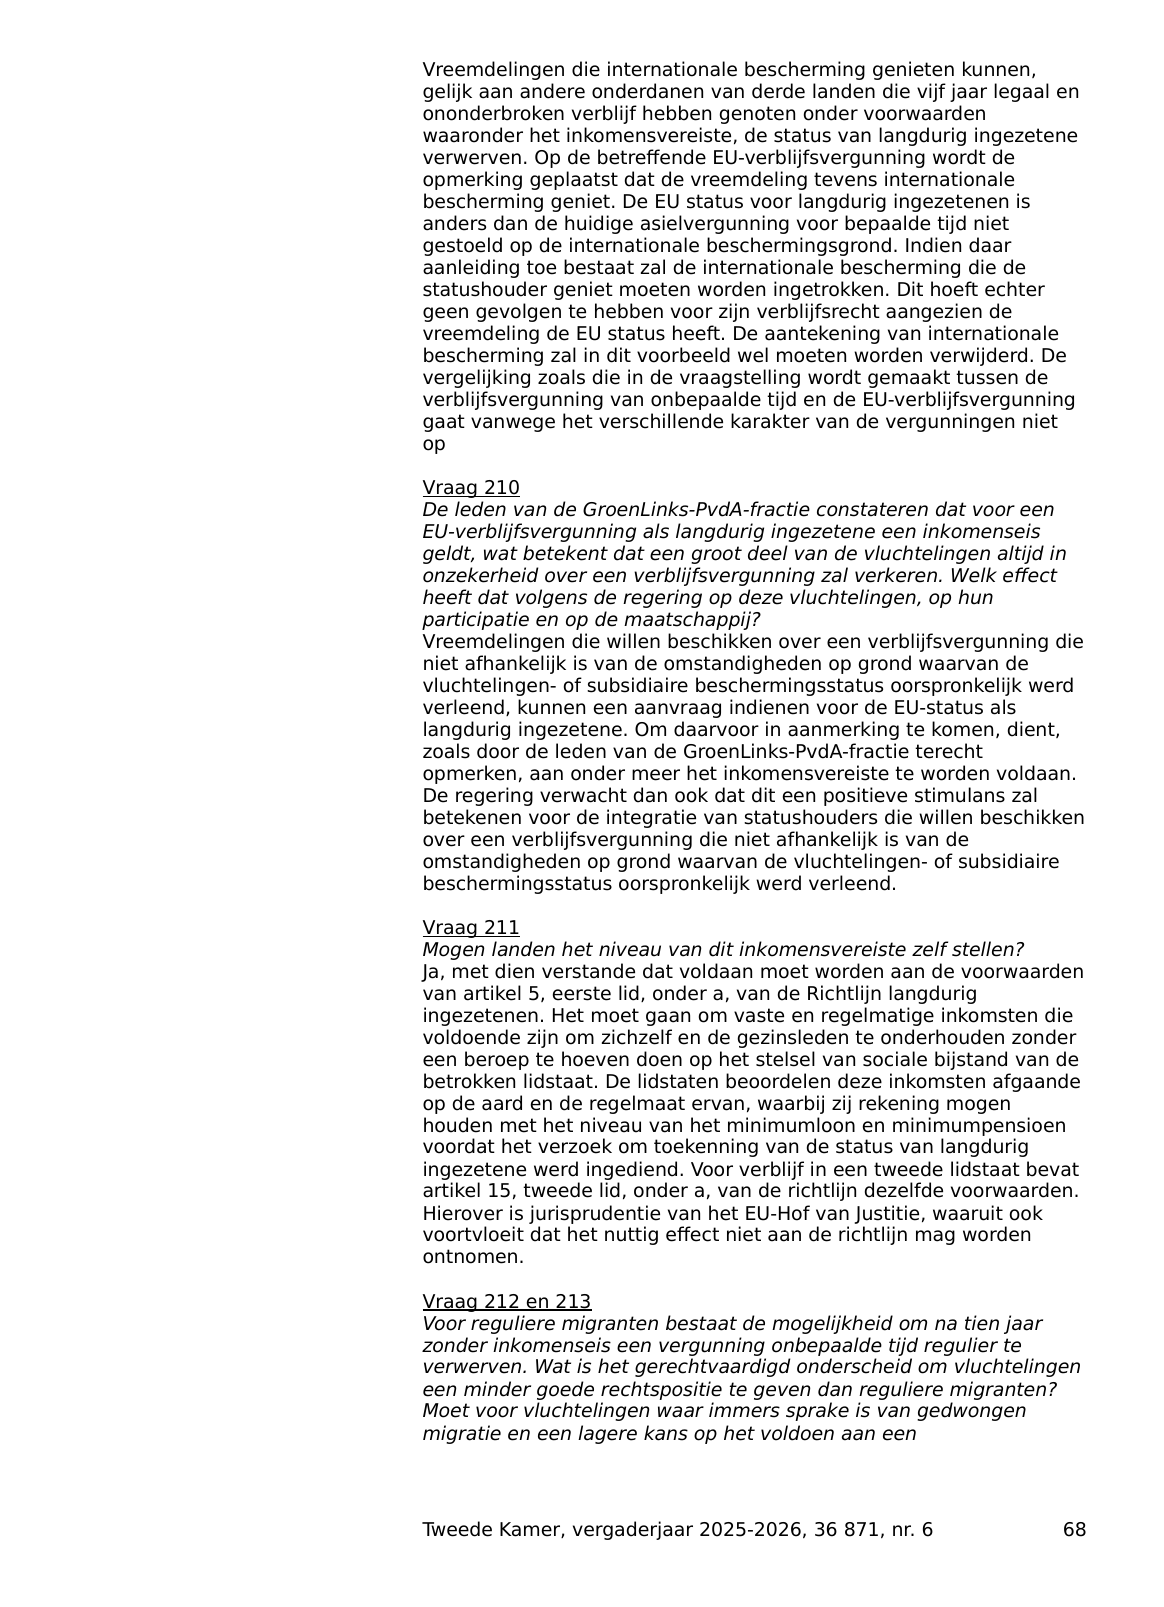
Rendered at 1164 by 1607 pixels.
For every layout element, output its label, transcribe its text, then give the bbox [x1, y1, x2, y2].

text Voor reguliere migranten bestaat de mogelijkheid om na tien jaar zonder inkomenseis een vergunning onbepaalde tijd regulier te verwerven. Wat is het gerechtvaardigd onderscheid om vluchtelingen een minder goede rechtspositie te geven dan reguliere migranten? Moet voor vluchtelingen waar immers sprake is van gedwongen migratie en een lagere kans op het voldoen aan een [422, 1312, 1087, 1444]
text Vreemdelingen die internationale bescherming genieten kunnen, gelijk aan andere onderdanen van derde landen die vijf jaar legaal en ononderbroken verblijf hebben genoten onder voorwaarden waaronder het inkomensvereiste, de status van langdurig ingezetene verwerven. Op de betreffende EU-verblijfsvergunning wordt de opmerking geplaatst dat de vreemdeling tevens internationale bescherming geniet. De EU status voor langdurig ingezetenen is anders dan de huidige asielvergunning voor bepaalde tijd niet gestoeld op de internationale beschermingsgrond. Indien daar aanleiding toe bestaat zal de internationale bescherming die de statushouder geniet moeten worden ingetrokken. Dit hoeft echter geen gevolgen te hebben voor zijn verblijfsrecht aangezien de vreemdeling de EU status heeft. De aantekening van internationale bescherming zal in dit voorbeeld wel moeten worden verwijderd. De vergelijking zoals die in de vraagstelling wordt gemaakt tussen de verblijfsvergunning van onbepaalde tijd en de EU-verblijfsvergunning gaat vanwege het verschillende karakter van de vergunningen niet op [422, 59, 1087, 455]
text Ja, met dien verstande dat voldaan moet worden aan de voorwaarden van artikel 5, eerste lid, onder a, van de Richtlijn langdurig ingezetenen. Het moet gaan om vaste en regelmatige inkomsten die voldoende zijn om zichzelf en de gezinsleden te onderhouden zonder een beroep te hoeven doen op het stelsel van sociale bijstand van de betrokken lidstaat. De lidstaten beoordelen deze inkomsten afgaande op de aard en de regelmaat ervan, waarbij zij rekening mogen houden met het niveau van het minimumloon en minimumpensioen voordat het verzoek om toekenning van de status van langdurig ingezetene werd ingediend. Voor verblijf in een tweede lidstaat bevat artikel 15, tweede lid, onder a, van de richtlijn dezelfde voorwaarden. Hierover is jurisprudentie van het EU-Hof van Justitie, waaruit ook voortvloeit dat het nuttig effect niet aan de richtlijn mag worden ontnomen. [422, 961, 1087, 1268]
text Vreemdelingen die willen beschikken over een verblijfsvergunning die niet afhankelijk is van de omstandigheden op grond waarvan de vluchtelingen- of subsidiaire beschermingsstatus oorspronkelijk werd verleend, kunnen een aanvraag indienen voor de EU-status als langdurig ingezetene. Om daarvoor in aanmerking te komen, dient, zoals door de leden van de GroenLinks-PvdA-fractie terecht opmerken, aan onder meer het inkomensvereiste te worden voldaan. De regering verwacht dan ook dat dit een positieve stimulans zal betekenen voor de integratie van statushouders die willen beschikken over een verblijfsvergunning die niet afhankelijk is van de omstandigheden op grond waarvan de vluchtelingen- of subsidiaire beschermingsstatus oorspronkelijk werd verleend. [422, 631, 1087, 894]
text De leden van de GroenLinks-PvdA-fractie constateren dat voor een EU-verblijfsvergunning als langdurig ingezetene een inkomenseis geldt, wat betekent dat een groot deel van de vluchtelingen altijd in onzekerheid over een verblijfsvergunning zal verkeren. Welk effect heeft dat volgens de regering op deze vluchtelingen, op hun participatie en op de maatschappij? [422, 499, 1087, 631]
text Mogen landen het niveau van dit inkomensvereiste zelf stellen? [422, 939, 1087, 961]
text Vraag 210 [422, 477, 1087, 499]
text Vraag 212 en 213 [422, 1291, 1087, 1312]
text Vraag 211 [422, 917, 1087, 939]
